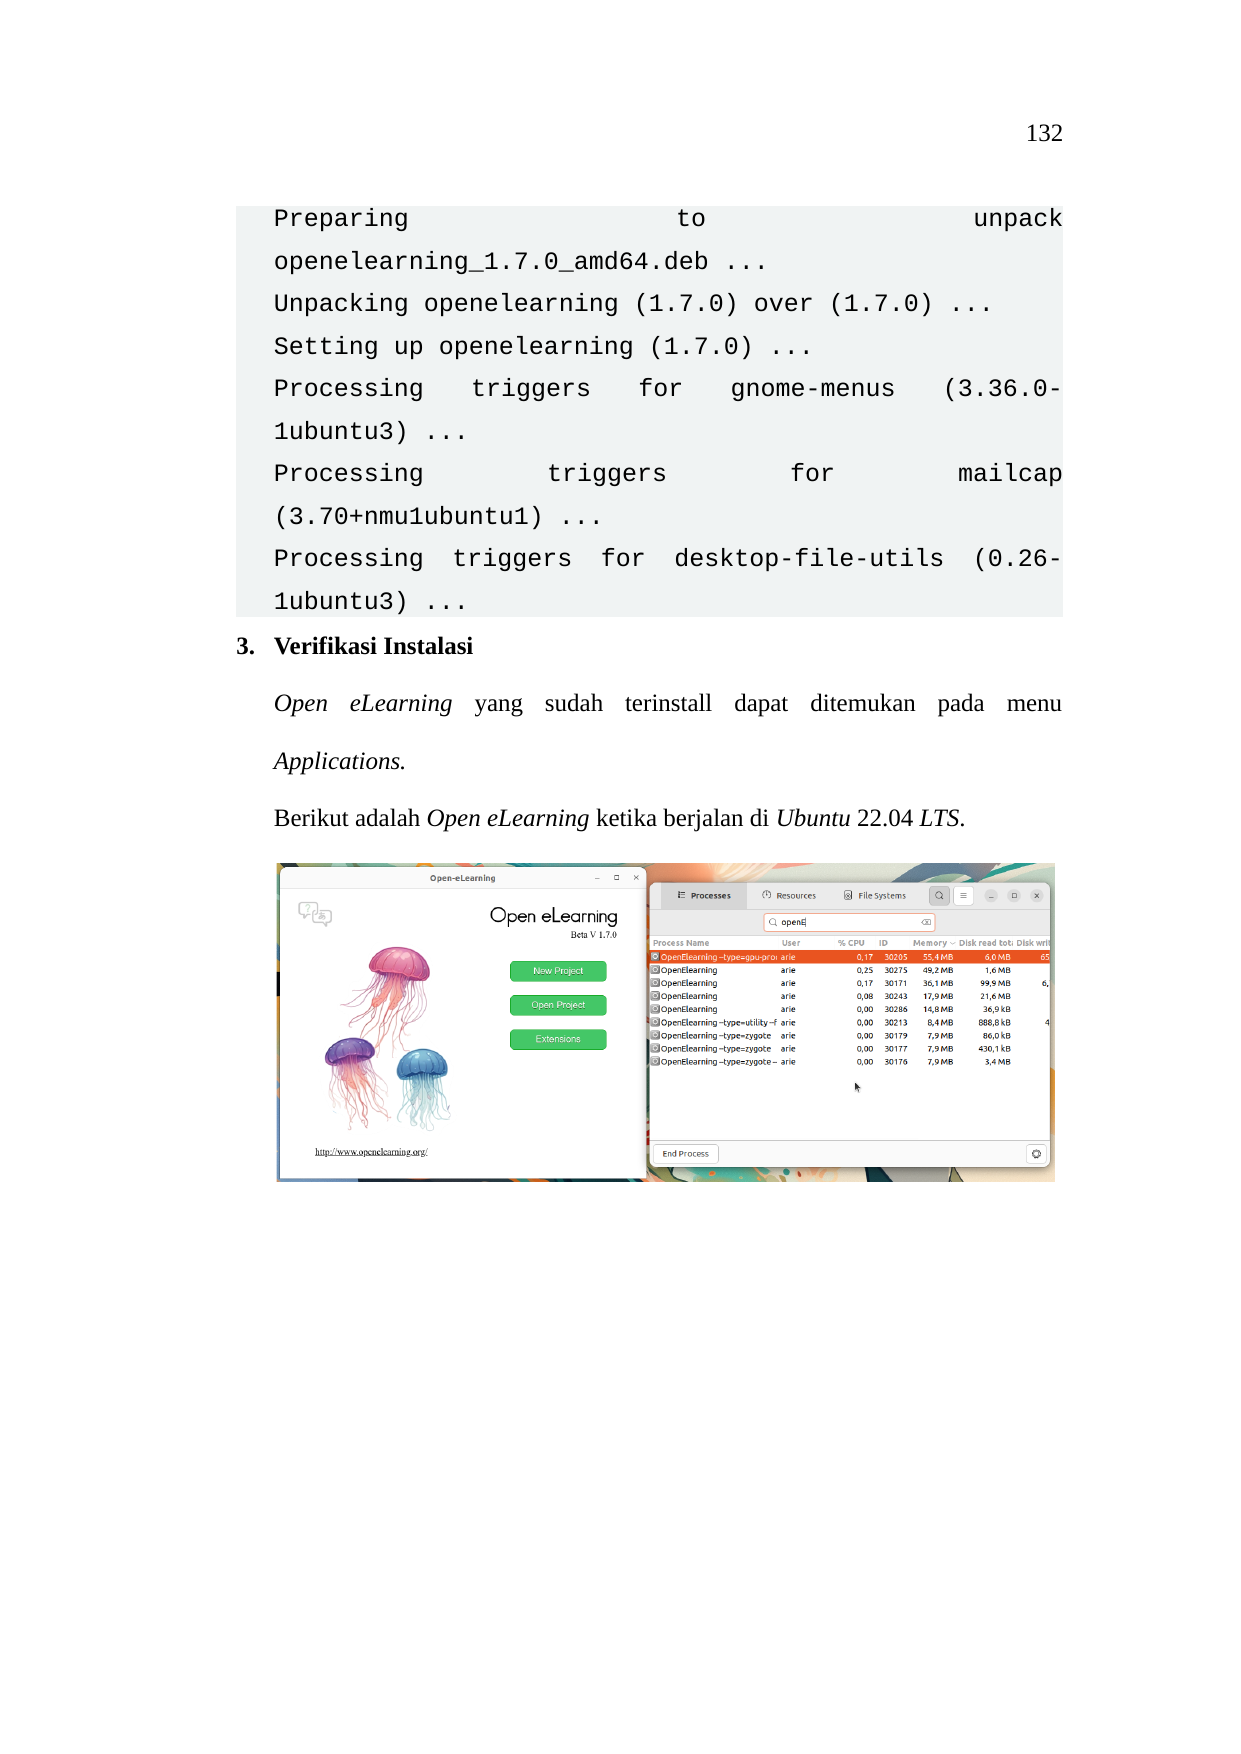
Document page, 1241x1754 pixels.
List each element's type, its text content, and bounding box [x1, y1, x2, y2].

list Processing triggers for desktop-file-utils (0.26-1ubuntu3) ... [236, 546, 1063, 617]
picture [276, 863, 1055, 1182]
list Processing triggers for gnome-menus (3.36.0-1ubuntu3) ... [236, 376, 1063, 447]
list Berikut adalah Open eLearning ketika berjalan di Ubuntu 22.04 LTS. [236, 803, 1063, 832]
list Open eLearning yang sudah terinstall dapat ditemukan pada menu Applications. [236, 688, 1063, 775]
list Setting up openelearning (1.7.0) ... [236, 333, 1063, 362]
list Preparing to unpack openelearning_1.7.0_amd64.deb ... [236, 206, 1063, 277]
list Verifikasi Instalasi [236, 631, 1063, 660]
list Processing triggers for mailcap (3.70+nmu1ubuntu1) ... [236, 461, 1063, 532]
list Unpacking openelearning (1.7.0) over (1.7.0) ... [236, 291, 1063, 319]
